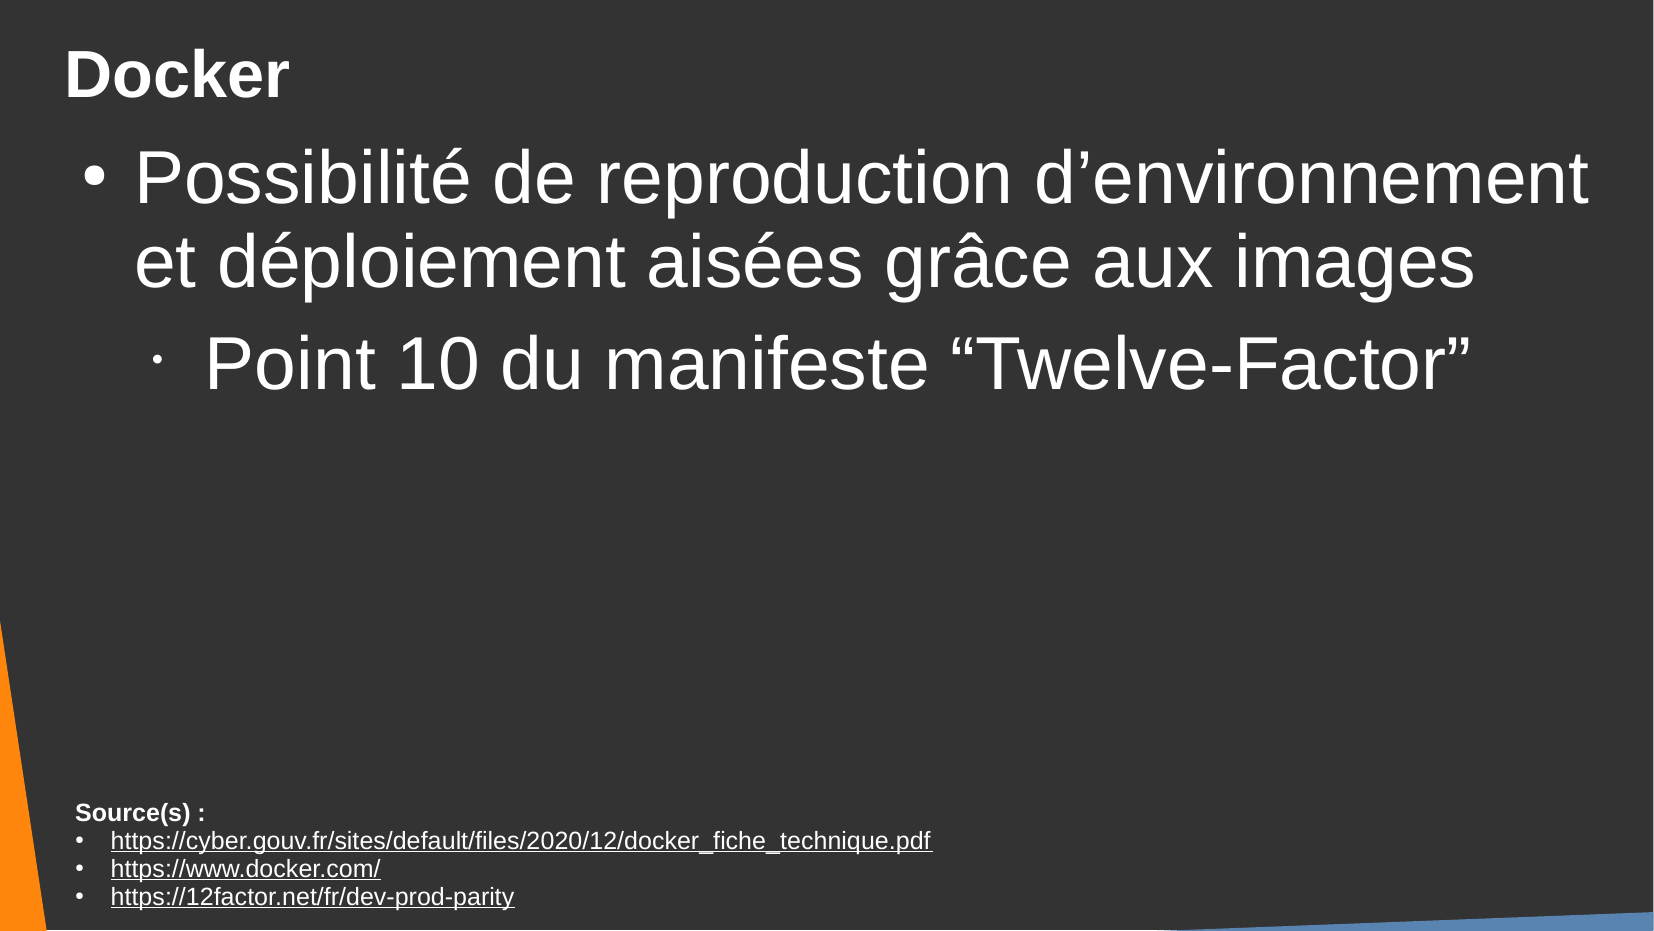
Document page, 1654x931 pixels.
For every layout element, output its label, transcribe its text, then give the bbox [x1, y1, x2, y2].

list Possibilité de reproduction d’environnement et déploiement aisées grâce aux images Point 10 du manifeste “Twelve-Factor” [63, 135, 1607, 792]
title Docker [64, 37, 1105, 119]
text_box Source(s) : https://cyber.gouv.fr/sites/default/files/2020/12/docker_fiche_technique.pdf https://www.docker.com/ https://12factor.net/fr/dev-prod-parity [60, 791, 1546, 919]
text_box [1157, 912, 1654, 931]
text_box [0, 620, 47, 931]
